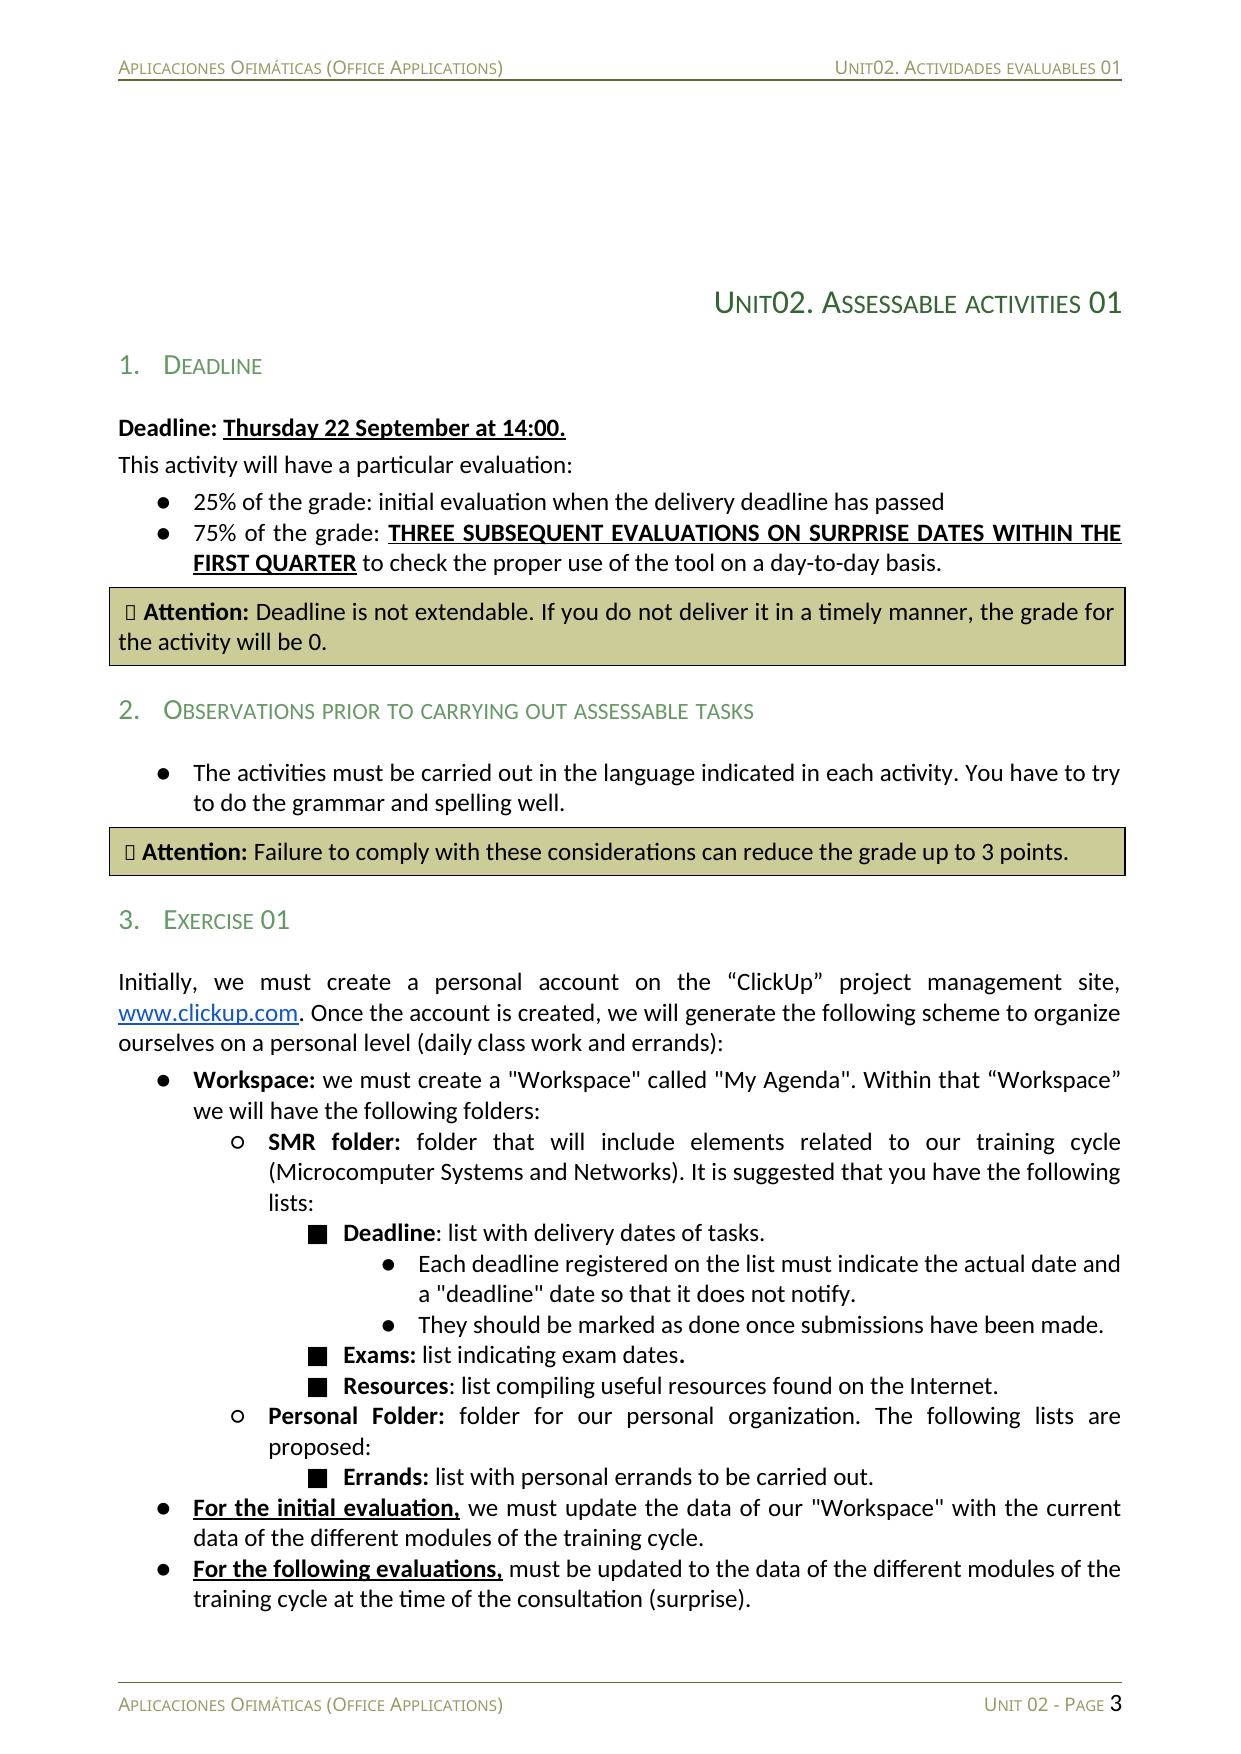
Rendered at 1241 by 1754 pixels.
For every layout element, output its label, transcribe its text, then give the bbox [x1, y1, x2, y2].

list The activities must be carried out in the language indicated in each activity. You have to try to do the grammar and spelling well. [156, 757, 1122, 818]
subtitle Observations prior to carrying out assessable tasks [118, 691, 1122, 727]
text Unit02. Assessable activities 01 [118, 281, 1122, 322]
list Exams: list indicating exam dates. [306, 1339, 1122, 1370]
text This activity will have a particular evaluation: [118, 449, 1122, 480]
list For the initial evaluation, we must update the data of our "Workspace" with the current data of the different modules of the training cycle. [156, 1492, 1122, 1553]
subtitle Exercise 01 [118, 901, 1122, 936]
list Errands: list with personal errands to be carried out. [306, 1461, 1122, 1492]
text Deadline: Thursday 22 September at 14:00. [118, 412, 1122, 443]
list They should be marked as done once submissions have been made. [381, 1309, 1122, 1339]
list Resources: list compiling useful resources found on the Internet. [306, 1370, 1122, 1400]
list SMR folder: folder that will include elements related to our training cycle (Microcomputer Systems and Networks). It is suggested that you have the following lists: [231, 1126, 1122, 1217]
subtitle Deadline [118, 346, 1122, 382]
list 75% of the grade: THREE SUBSEQUENT EVALUATIONS ON SURPRISE DATES WITHIN THE FIRST QUARTER to check the proper use of the tool on a day-to-day basis. [156, 517, 1122, 578]
list Deadline: list with delivery dates of tasks. [306, 1217, 1122, 1248]
list 25% of the grade: initial evaluation when the delivery deadline has passed [156, 486, 1122, 517]
text ❕ Attention: Deadline is not extendable. If you do not deliver it in a timely manner, the grade for the activity will be 0. [110, 588, 1124, 665]
list For the following evaluations, must be updated to the data of the different modules of the training cycle at the time of the consultation (surprise). [156, 1553, 1122, 1614]
list Personal Folder: folder for our personal organization. The following lists are proposed: [231, 1400, 1122, 1461]
text Initially, we must create a personal account on the “ClickUp” project management site, www.clickup.com. Once the account is created, we will generate the following scheme to organize ourselves on a personal level (daily class work and errands): [118, 967, 1122, 1058]
text ❕ Attention: Failure to comply with these considerations can reduce the grade up to 3 points. [110, 828, 1124, 875]
list Each deadline registered on the list must indicate the actual date and a "deadline" date so that it does not notify. [381, 1248, 1122, 1309]
list Workspace: we must create a "Workspace" called "My Agenda". Within that “Workspace” we will have the following folders: [156, 1064, 1122, 1126]
